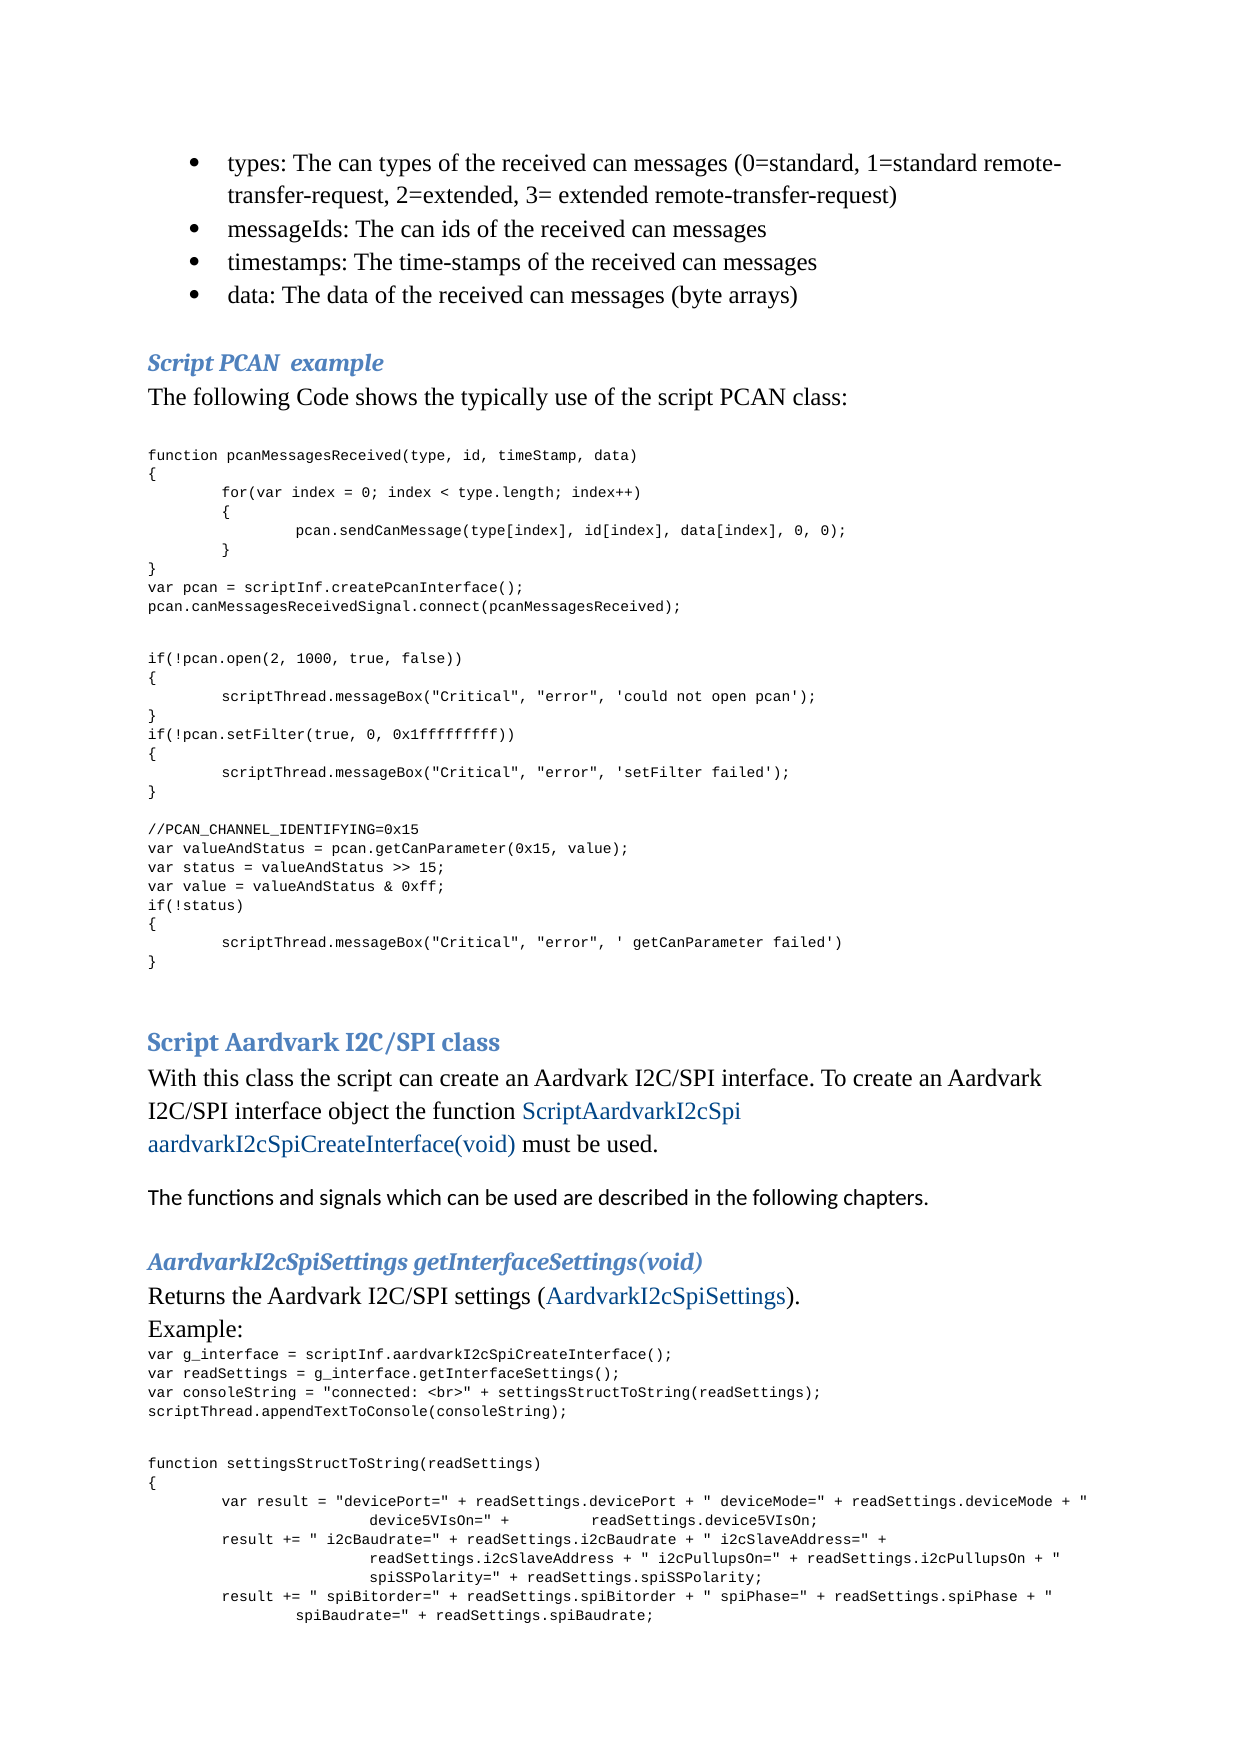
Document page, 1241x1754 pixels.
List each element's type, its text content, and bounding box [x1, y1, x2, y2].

text var valueAndStatus = pcan.getCanParameter(0x15, value); [148, 841, 1093, 857]
text scriptThread.messageBox("Critical", "error", 'setFilter failed'); [148, 765, 1093, 782]
text { [148, 1475, 1093, 1492]
text var g_interface = scriptInf.aardvarkI2cSpiCreateInterface(); [148, 1347, 1093, 1364]
text Example: [148, 1314, 1093, 1343]
text } [148, 561, 1093, 578]
subtitle AardvarkI2cSpiSettings getInterfaceSettings(void) [148, 1248, 1093, 1277]
text if(!pcan.open(2, 1000, true, false)) [148, 651, 1093, 668]
text var status = valueAndStatus >> 15; [148, 860, 1093, 876]
text { [148, 504, 1093, 521]
list data: The data of the received can messages (byte arrays) [190, 280, 1093, 308]
text //PCAN_CHANNEL_IDENTIFYING=0x15 [148, 822, 1093, 838]
text } [148, 784, 1093, 801]
text pcan.sendCanMessage(type[index], id[index], data[index], 0, 0); [148, 523, 1093, 540]
text Returns the Aardvark I2C/SPI settings (AardvarkI2cSpiSettings). [148, 1281, 1093, 1310]
subtitle Script Aardvark I2C/SPI class [148, 1027, 1093, 1059]
text function pcanMessagesReceived(type, id, timeStamp, data) [148, 448, 1093, 464]
text scriptThread.messageBox("Critical", "error", 'could not open pcan'); [148, 689, 1093, 706]
text function settingsStructToString(readSettings) [148, 1456, 1093, 1473]
text var value = valueAndStatus & 0xff; [148, 879, 1093, 895]
list types: The can types of the received can messages (0=standard, 1=standard remote-transfer-request, 2=extended, 3= extended remote-transfer-request) [190, 148, 1093, 209]
text } [148, 542, 1093, 559]
text { [148, 467, 1093, 483]
subtitle Script PCAN example [148, 349, 1093, 377]
list timestamps: The time-stamps of the received can messages [190, 247, 1093, 275]
text if(!pcan.setFilter(true, 0, 0x1fffffffff)) [148, 727, 1093, 744]
text result += " spiBitorder=" + readSettings.spiBitorder + " spiPhase=" + readSettings.spiPhase + " spiBaudrate=" + readSettings.spiBaudrate; [148, 1589, 1093, 1624]
text for(var index = 0; index < type.length; index++) [148, 486, 1093, 502]
text } [148, 708, 1093, 725]
text var readSettings = g_interface.getInterfaceSettings(); [148, 1366, 1093, 1383]
text scriptThread.messageBox("Critical", "error", ' getCanParameter failed') [148, 936, 1093, 952]
text var consoleString = "connected: <br>" + settingsStructToString(readSettings); [148, 1385, 1093, 1402]
list messageIds: The can ids of the received can messages [190, 214, 1093, 242]
text { [148, 670, 1093, 687]
text var result = "devicePort=" + readSettings.devicePort + " deviceMode=" + readSettings.deviceMode + " device5VIsOn=" + readSettings.device5VIsOn; [148, 1494, 1093, 1530]
text if(!status) [148, 898, 1093, 914]
text scriptThread.appendTextToConsole(consoleString); [148, 1404, 1093, 1421]
text result += " i2cBaudrate=" + readSettings.i2cBaudrate + " i2cSlaveAddress=" + readSettings.i2cSlaveAddress + " i2cPullupsOn=" + readSettings.i2cPullupsOn + " spiSSPolarity=" + readSettings.spiSSPolarity; [148, 1532, 1093, 1587]
text pcan.canMessagesReceivedSignal.connect(pcanMessagesReceived); [148, 599, 1093, 616]
text The functions and signals which can be used are described in the following chapters. [148, 1183, 1093, 1211]
text } [148, 955, 1093, 971]
text { [148, 746, 1093, 763]
text The following Code shows the typically use of the script PCAN class: [148, 382, 1093, 410]
text { [148, 917, 1093, 933]
text With this class the script can create an Aardvark I2C/SPI interface. To create an Aardvark I2C/SPI interface object the function ScriptAardvarkI2cSpi aardvarkI2cSpiCreateInterface(void) must be used. [148, 1063, 1093, 1158]
text var pcan = scriptInf.createPcanInterface(); [148, 580, 1093, 597]
